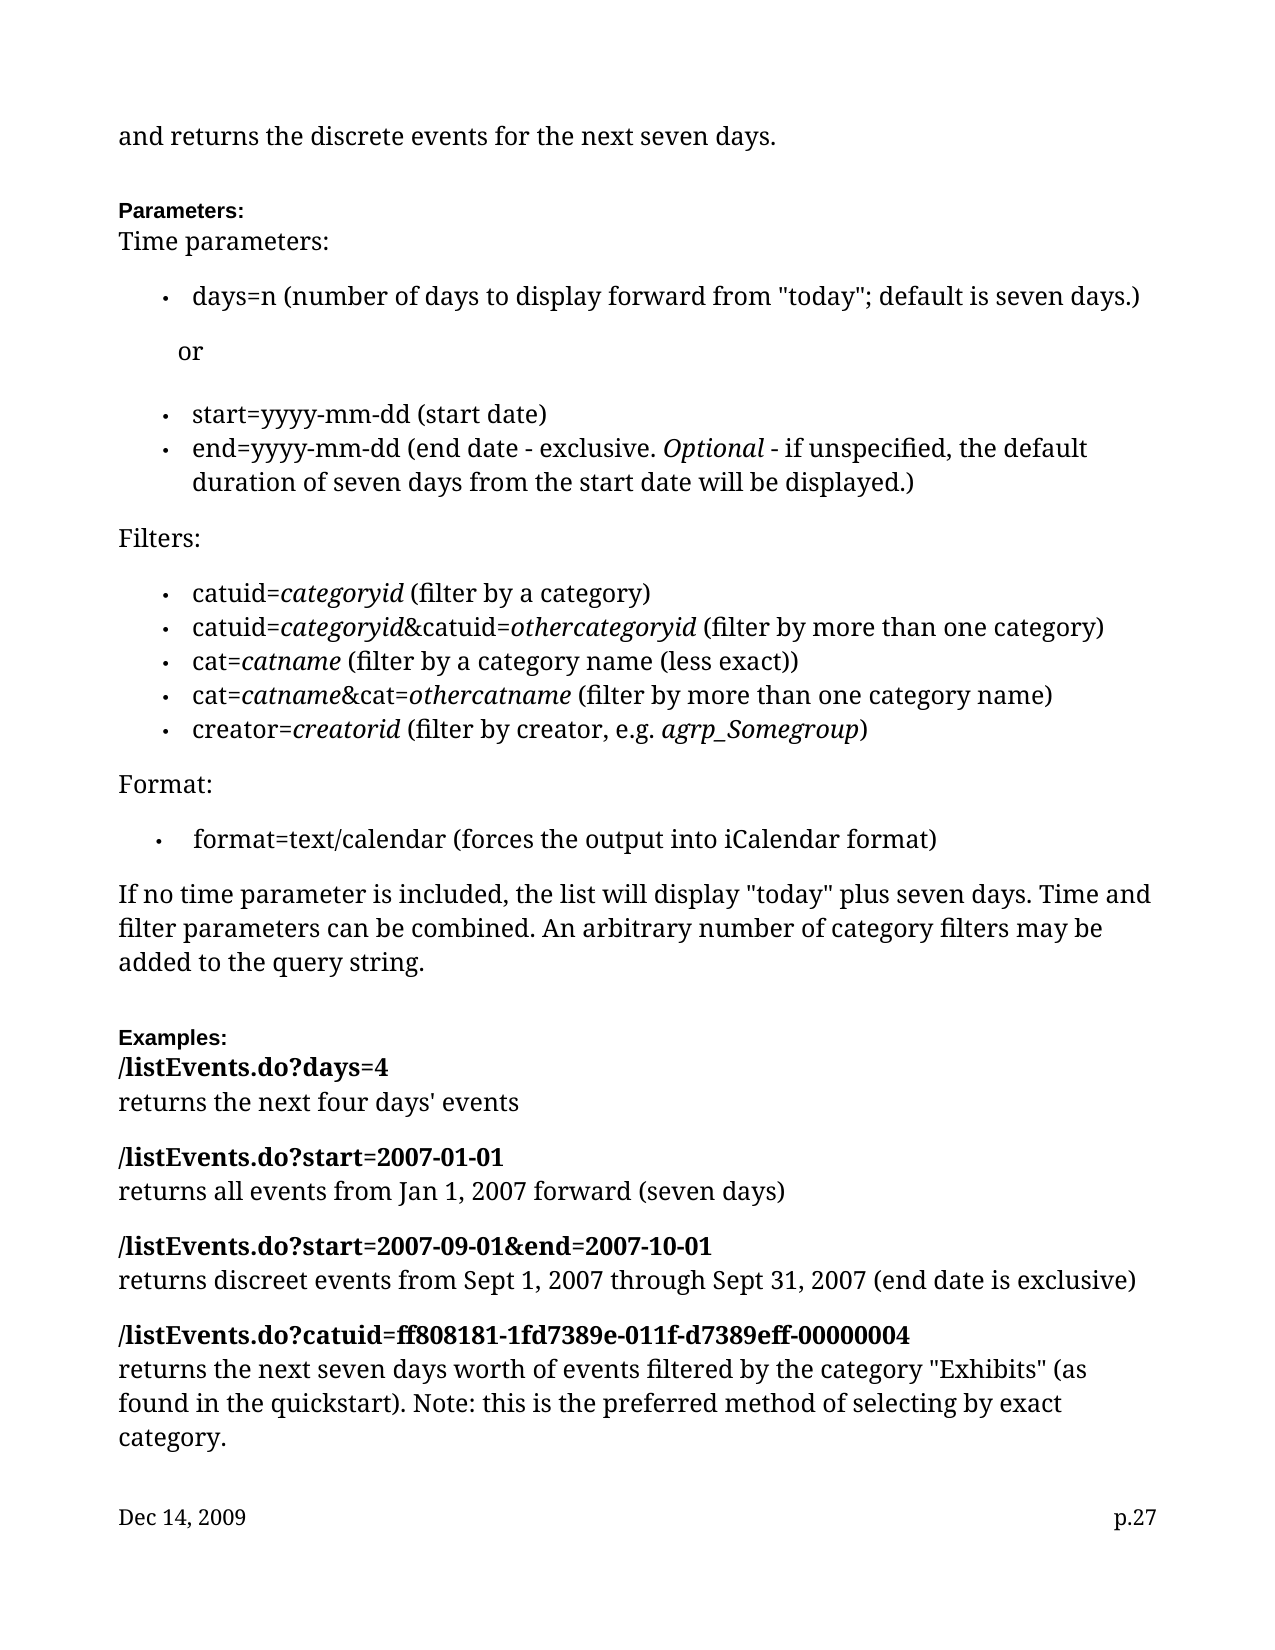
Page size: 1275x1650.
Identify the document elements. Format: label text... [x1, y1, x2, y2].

list days=n (number of days to display forward from "today"; default is seven days.) [162, 278, 1157, 312]
text /listEvents.do?days=4 returns the next four days' events [118, 1050, 1157, 1118]
subtitle Examples: [118, 1026, 1157, 1050]
list creator=creatorid (filter by creator, e.g. agrp_Somegroup) [162, 712, 1157, 746]
text or [177, 333, 1098, 367]
text and returns the discrete events for the next seven days. [118, 118, 1157, 152]
text /listEvents.do?catuid=ff808181-1fd7389e-011f-d7389eff-00000004 returns the next seven days worth of events filtered by the category "Exhibits" (as found in the quickstart). Note: this is the preferred method of selecting by exact category. [118, 1318, 1157, 1454]
list end=yyyy-mm-dd (end date - exclusive. Optional - if unspecified, the default duration of seven days from the start date will be displayed.) [162, 431, 1157, 499]
list format=text/calendar (forces the output into iCalendar format) [156, 822, 1157, 856]
subtitle Parameters: [118, 199, 1157, 223]
list cat=catname&cat=othercatname (filter by more than one category name) [162, 677, 1157, 712]
list catuid=categoryid&catuid=othercategoryid (filter by more than one category) [162, 609, 1157, 643]
text Time parameters: [118, 223, 1157, 257]
list cat=catname (filter by a category name (less exact)) [162, 643, 1157, 677]
text /listEvents.do?start=2007-01-01 returns all events from Jan 1, 2007 forward (seven days) [118, 1139, 1157, 1207]
list catuid=categoryid (filter by a category) [162, 575, 1157, 609]
text Filters: [118, 520, 1157, 554]
text Format: [118, 767, 1157, 801]
text If no time parameter is included, the list will display "today" plus seven days. Time and filter parameters can be combined. An arbitrary number of category filters may be added to the query string. [118, 877, 1157, 979]
text /listEvents.do?start=2007-09-01&end=2007-10-01 returns discreet events from Sept 1, 2007 through Sept 31, 2007 (end date is exclusive) [118, 1228, 1157, 1297]
list start=yyyy-mm-dd (start date) [162, 397, 1157, 431]
